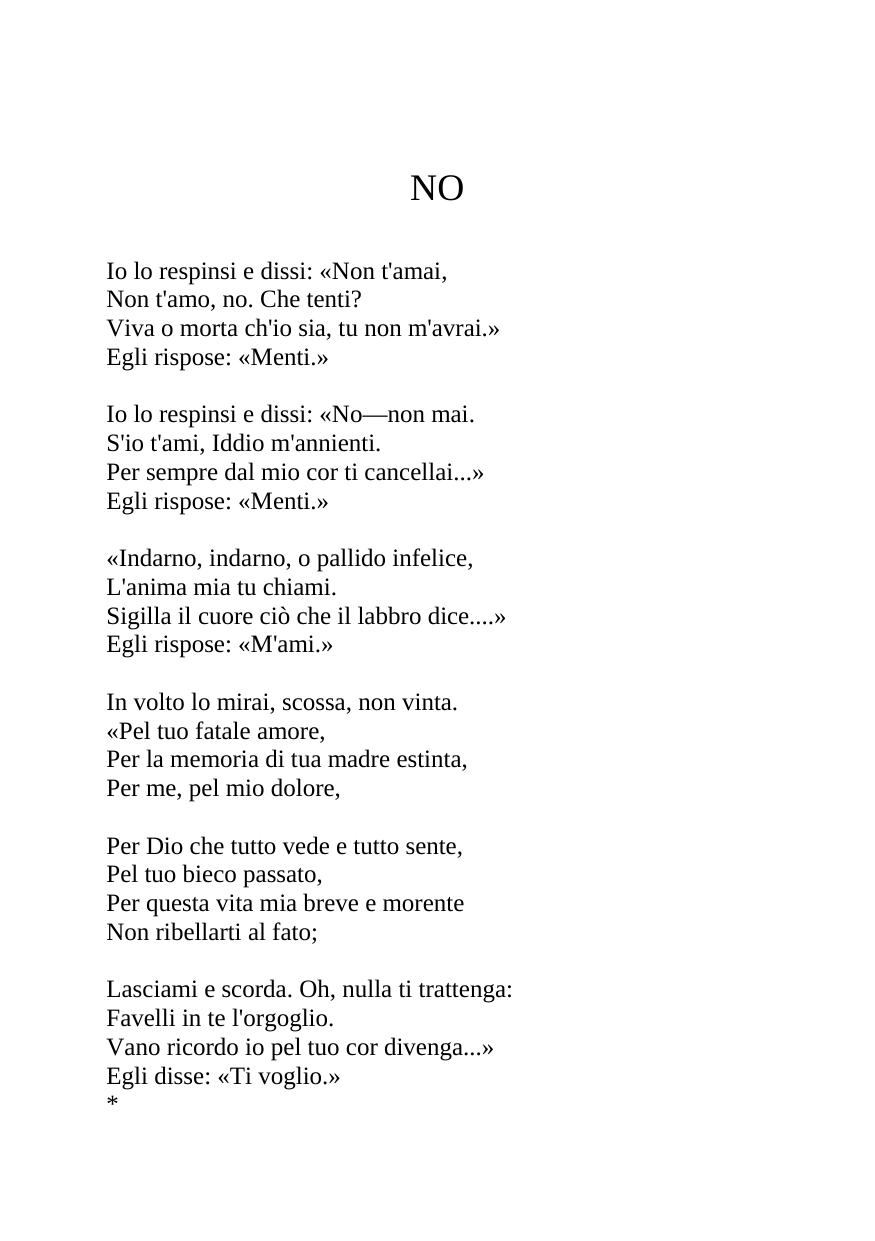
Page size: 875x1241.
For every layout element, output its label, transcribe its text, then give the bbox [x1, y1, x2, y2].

text Egli rispose: «M'ami.» [106, 629, 768, 658]
text Viva o morta ch'io sia, tu non m'avrai.» [106, 313, 768, 342]
text Per la memoria di tua madre estinta, [106, 744, 768, 773]
text «Pel tuo fatale amore, [106, 716, 768, 744]
text Pel tuo bieco passato, [106, 859, 768, 888]
text «Indarno, indarno, o pallido infelice, [106, 543, 768, 572]
text S'io t'ami, Iddio m'annienti. [106, 428, 768, 457]
text Egli disse: «Ti voglio.» [106, 1061, 768, 1089]
text Vano ricordo io pel tuo cor divenga...» [106, 1032, 768, 1061]
text Per me, pel mio dolore, [106, 773, 768, 802]
text Egli rispose: «Menti.» [106, 486, 768, 514]
text L'anima mia tu chiami. [106, 572, 768, 601]
text * [106, 1089, 768, 1118]
text Egli rispose: «Menti.» [106, 342, 768, 371]
text Sigilla il cuore ciò che il labbro dice....» [106, 601, 768, 629]
text In volto lo mirai, scossa, non vinta. [106, 687, 768, 716]
subtitle NO [106, 165, 768, 208]
text Io lo respinsi e dissi: «No—non mai. [106, 399, 768, 428]
text Favelli in te l'orgoglio. [106, 1003, 768, 1032]
text Io lo respinsi e dissi: «Non t'amai, [106, 256, 768, 284]
text Non ribellarti al fato; [106, 917, 768, 946]
text Per sempre dal mio cor ti cancellai...» [106, 457, 768, 486]
text Lasciami e scorda. Oh, nulla ti trattenga: [106, 974, 768, 1003]
text Per Dio che tutto vede e tutto sente, [106, 831, 768, 859]
text Non t'amo, no. Che tenti? [106, 284, 768, 313]
text Per questa vita mia breve e morente [106, 888, 768, 917]
